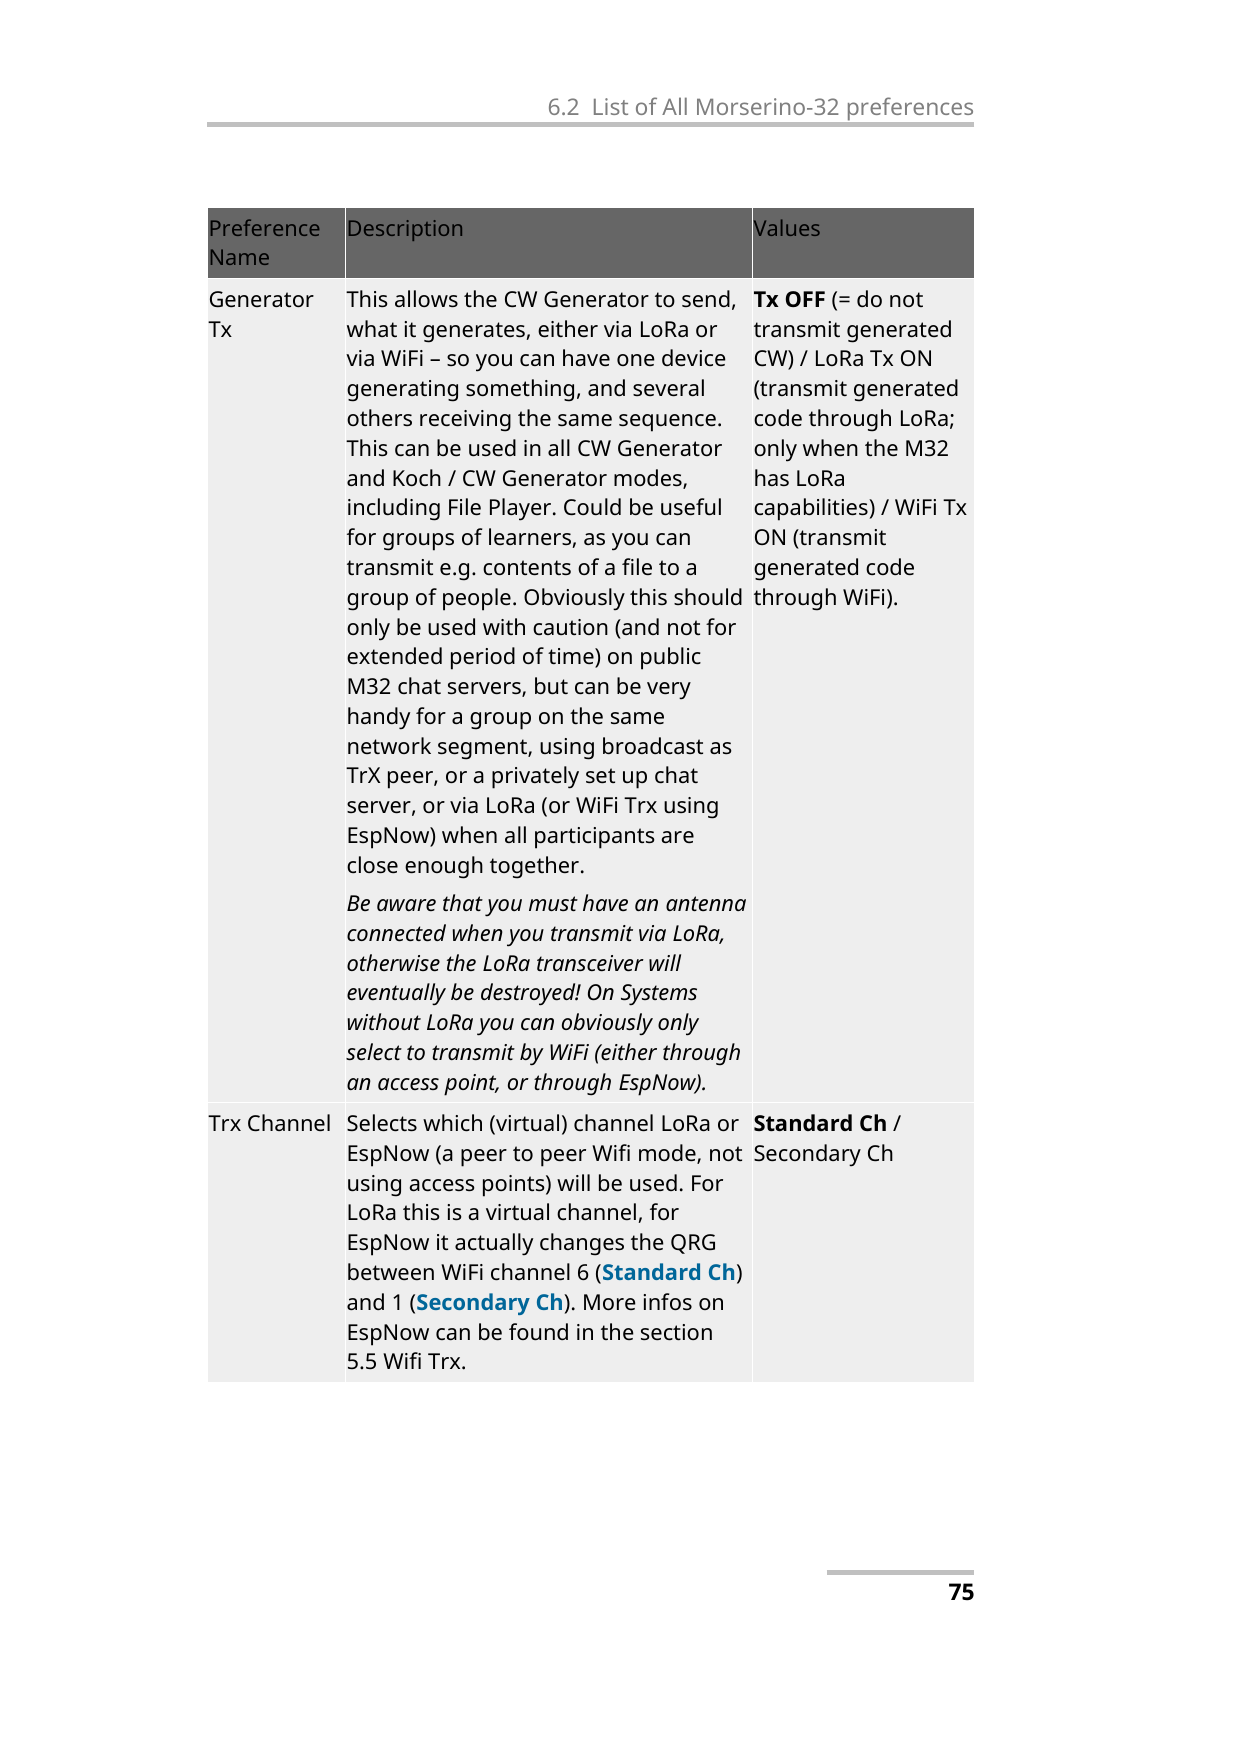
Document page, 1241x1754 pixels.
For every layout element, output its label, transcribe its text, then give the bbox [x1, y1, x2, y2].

table_header Preference Name [208, 208, 345, 278]
table_header Values [753, 208, 974, 278]
table_cell Trx Channel [208, 1103, 345, 1382]
table_cell Generator Tx [208, 279, 345, 1102]
table_cell Selects which (virtual) channel LoRa or EspNow (a peer to peer Wifi mode, not using access points) will be used. For LoRa this is a virtual channel, for EspNow it actually changes the QRG between WiFi channel 6 (Standard Ch) and 1 (Secondary Ch). More infos on EspNow can be found in the section 5.5 Wifi Trx. [346, 1103, 752, 1382]
table_cell Standard Ch / Secondary Ch [753, 1103, 974, 1382]
table_cell This allows the CW Generator to send, what it generates, either via LoRa or via WiFi – so you can have one device generating something, and several others receiving the same sequence. This can be used in all CW Generator and Koch / CW Generator modes, including File Player. Could be useful for groups of learners, as you can transmit e.g. contents of a file to a group of people. Obviously this should only be used with caution (and not for extended period of time) on public M32 chat servers, but can be very handy for a group on the same network segment, using broadcast as TrX peer, or a privately set up chat server, or via LoRa (or WiFi Trx using EspNow) when all participants are close enough together. Be aware that you must have an antenna connected when you transmit via LoRa, otherwise the LoRa transceiver will eventually be destroyed! On Systems without LoRa you can obviously only select to transmit by WiFi (either through an access point, or through EspNow). [346, 279, 752, 1102]
table_cell Tx OFF (= do not transmit generated CW) / LoRa Tx ON (transmit generated code through LoRa; only when the M32 has LoRa capabilities) / WiFi Tx ON (transmit generated code through WiFi). [753, 279, 974, 1102]
table_header Description [346, 208, 752, 278]
